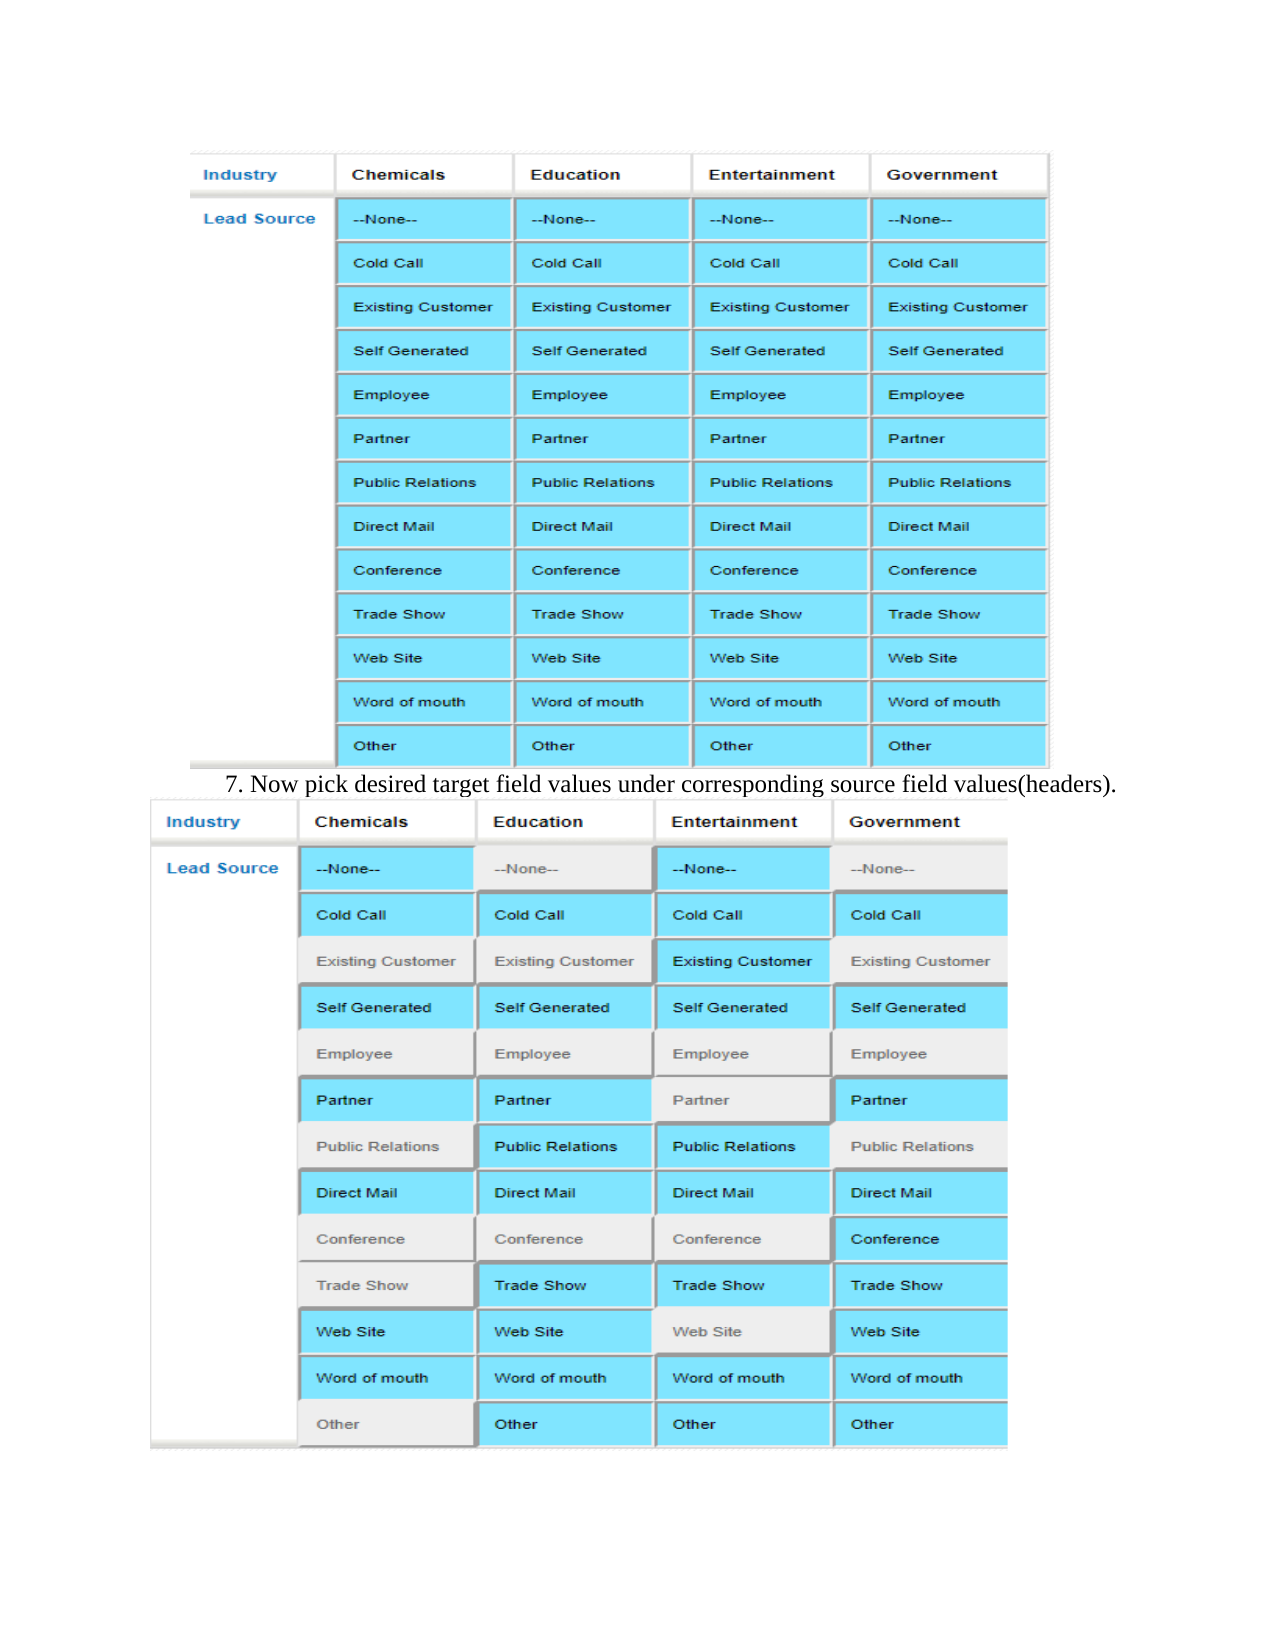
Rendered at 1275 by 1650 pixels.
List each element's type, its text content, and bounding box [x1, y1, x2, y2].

picture [150, 797, 1008, 1451]
picture [190, 150, 1054, 769]
text 7. Now pick desired target field values under corresponding source field values(headers). [225, 769, 1125, 797]
